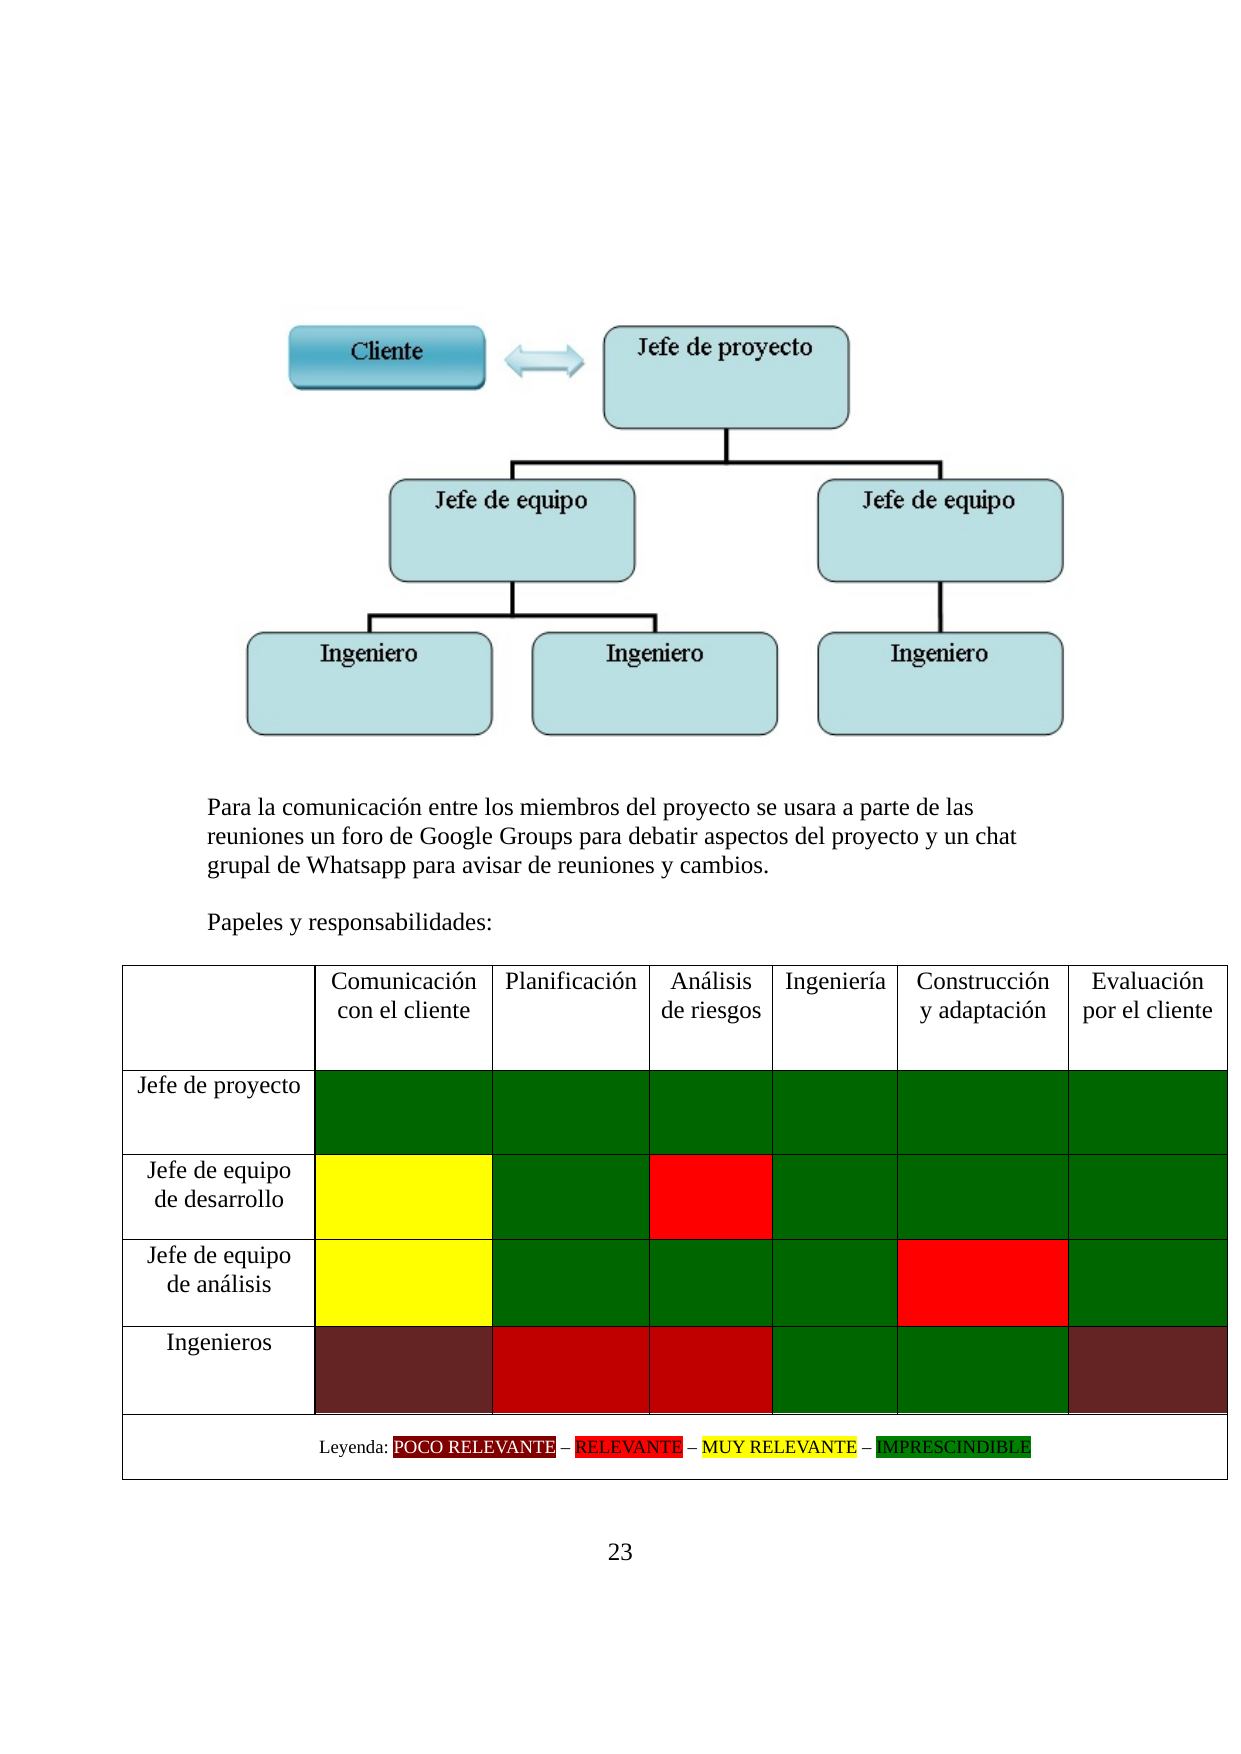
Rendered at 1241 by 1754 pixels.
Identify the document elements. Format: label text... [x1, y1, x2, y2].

table_cell [650, 1155, 772, 1239]
table_cell [898, 1240, 1068, 1326]
table_cell [650, 1071, 772, 1154]
table_cell Ingenieros [123, 1327, 314, 1413]
table_cell [493, 1327, 649, 1413]
table_cell [773, 1240, 897, 1326]
table_cell [898, 1071, 1068, 1154]
table_cell [493, 1155, 649, 1239]
table_cell [493, 1240, 649, 1326]
table_cell [316, 1240, 492, 1326]
text Papeles y responsabilidades: [177, 907, 1063, 965]
table_cell [493, 1071, 649, 1154]
table_cell [316, 1327, 492, 1413]
table_cell [773, 1155, 897, 1239]
table_cell Jefe de equipo de análisis [123, 1240, 314, 1326]
table_header Análisis de riesgos [650, 966, 772, 1069]
table_cell [773, 1327, 897, 1413]
table_header Construcción y adaptación [898, 966, 1068, 1069]
table_header Ingeniería [773, 966, 897, 1069]
table_cell Jefe de proyecto [123, 1071, 314, 1154]
picture [192, 259, 1165, 785]
table_cell [1069, 1240, 1227, 1326]
table_cell [898, 1327, 1068, 1413]
table_cell [316, 1071, 492, 1154]
table_cell [650, 1240, 772, 1326]
table_cell [1069, 1327, 1227, 1413]
table_cell [773, 1071, 897, 1154]
table_cell Jefe de equipo de desarrollo [123, 1155, 314, 1239]
table_cell [316, 1155, 492, 1239]
table_header Evaluación por el cliente [1069, 966, 1227, 1069]
table_cell [1069, 1071, 1227, 1154]
table_cell [1069, 1155, 1227, 1239]
table_cell [650, 1327, 772, 1413]
table_header Comunicación con el cliente [316, 966, 492, 1069]
table_cell Leyenda: POCO RELEVANTE – RELEVANTE – MUY RELEVANTE – IMPRESCINDIBLE [123, 1415, 1227, 1479]
table_header Planificación [493, 966, 649, 1069]
text Para la comunicación entre los miembros del proyecto se usara a parte de las reuniones un foro de Google Groups para debatir aspectos del proyecto y un chat grupal de Whatsapp para avisar de reuniones y cambios. [207, 792, 1063, 879]
table_cell [898, 1155, 1068, 1239]
table_header [123, 966, 314, 1069]
